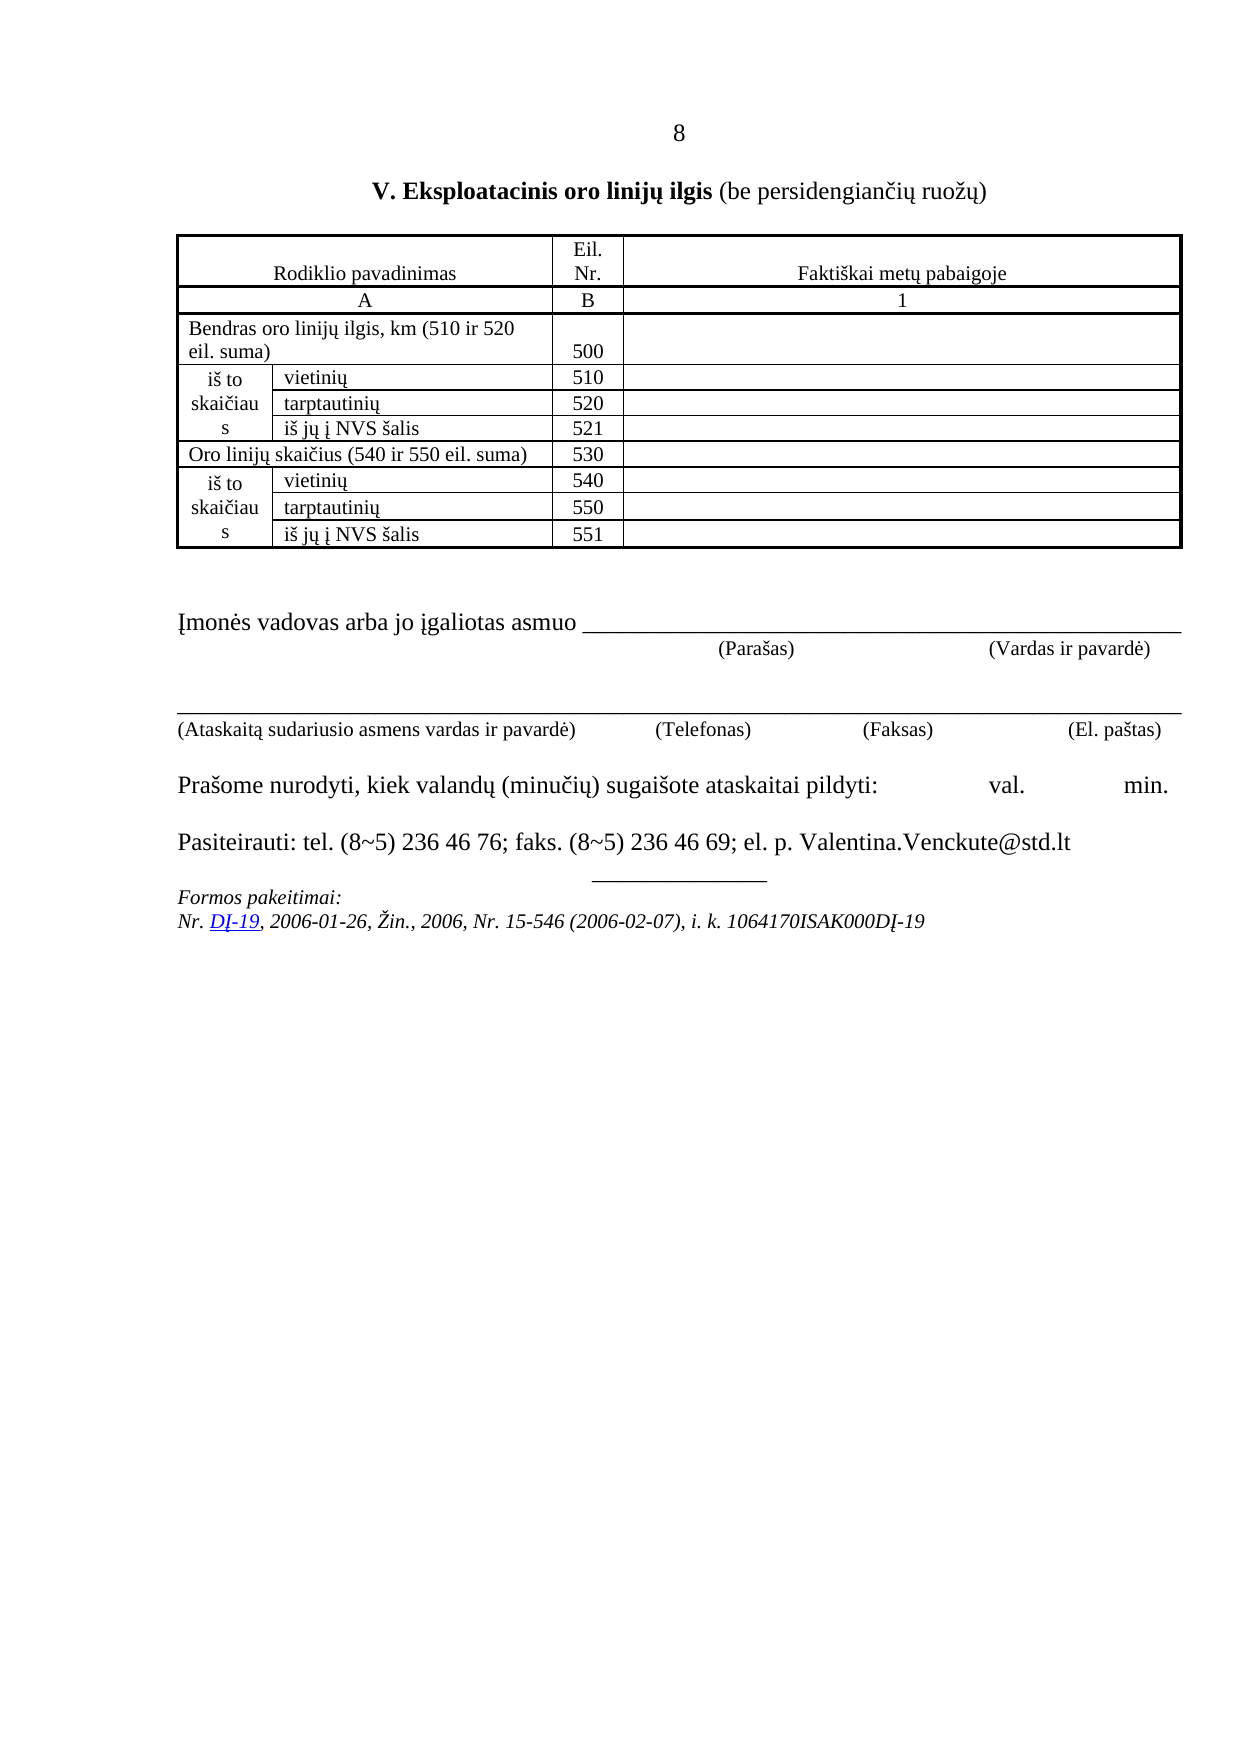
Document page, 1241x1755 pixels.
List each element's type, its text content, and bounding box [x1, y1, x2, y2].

text ______________ [177, 856, 1181, 885]
table_cell [624, 521, 1179, 546]
table_cell 550 [553, 493, 623, 519]
table_cell A [179, 288, 552, 312]
table_cell [624, 468, 1179, 492]
table_cell [624, 416, 1179, 440]
text V. Eksploatacinis oro linijų ilgis (be persidengiančių ruožų) [177, 176, 1181, 205]
text (Ataskaitą sudariusio asmens vardas ir pavardė) (Telefonas) (Faksas) (El. paštas) [177, 717, 1181, 741]
text Nr. DĮ-19, 2006-01-26, Žin., 2006, Nr. 15-546 (2006-02-07), i. k. 1064170ISAK000DĮ-19 [177, 909, 1181, 933]
table_cell tarptautinių [273, 493, 552, 519]
text (Parašas) (Vardas ir pavardė) [583, 635, 1181, 659]
table_cell [624, 315, 1179, 363]
table_header Rodiklio pavadinimas [179, 237, 552, 285]
table_header Faktiškai metų pabaigoje [624, 237, 1179, 285]
table_cell 510 [553, 365, 623, 389]
table_cell vietinių [273, 468, 552, 492]
table_cell [624, 493, 1179, 519]
table_cell 1 [624, 288, 1179, 312]
table_cell tarptautinių [273, 391, 552, 415]
text Pasiteirauti: tel. (8~5) 236 46 76; faks. (8~5) 236 46 69; el. p. Valentina.Venckute@std.lt [177, 827, 1181, 856]
table_cell 540 [553, 468, 623, 492]
table_cell [624, 391, 1179, 415]
table_cell 500 [553, 315, 623, 363]
table_cell Bendras oro linijų ilgis, km (510 ir 520 eil. suma) [179, 315, 552, 363]
table_cell iš jų į NVS šalis [273, 521, 552, 546]
table_cell iš to skaičiaus [179, 365, 272, 440]
text Prašome nurodyti, kiek valandų (minučių) sugaišote ataskaitai pildyti: val. min. [177, 770, 1181, 798]
table_cell [624, 365, 1179, 389]
table_cell 520 [553, 391, 623, 415]
table_cell vietinių [273, 365, 552, 389]
table_cell B [553, 288, 623, 312]
table_cell [624, 442, 1179, 466]
table_cell 530 [553, 442, 623, 466]
table_cell 521 [553, 416, 623, 440]
table_cell Oro linijų skaičius (540 ir 550 eil. suma) [179, 442, 552, 466]
table_header Eil. Nr. [553, 237, 623, 285]
text Formos pakeitimai: [177, 885, 1181, 909]
table_cell iš jų į NVS šalis [273, 416, 552, 440]
table_cell 551 [553, 521, 623, 546]
table_cell iš to skaičiaus [179, 468, 272, 546]
text Įmonės vadovas arba jo įgaliotas asmuo [177, 607, 1181, 635]
